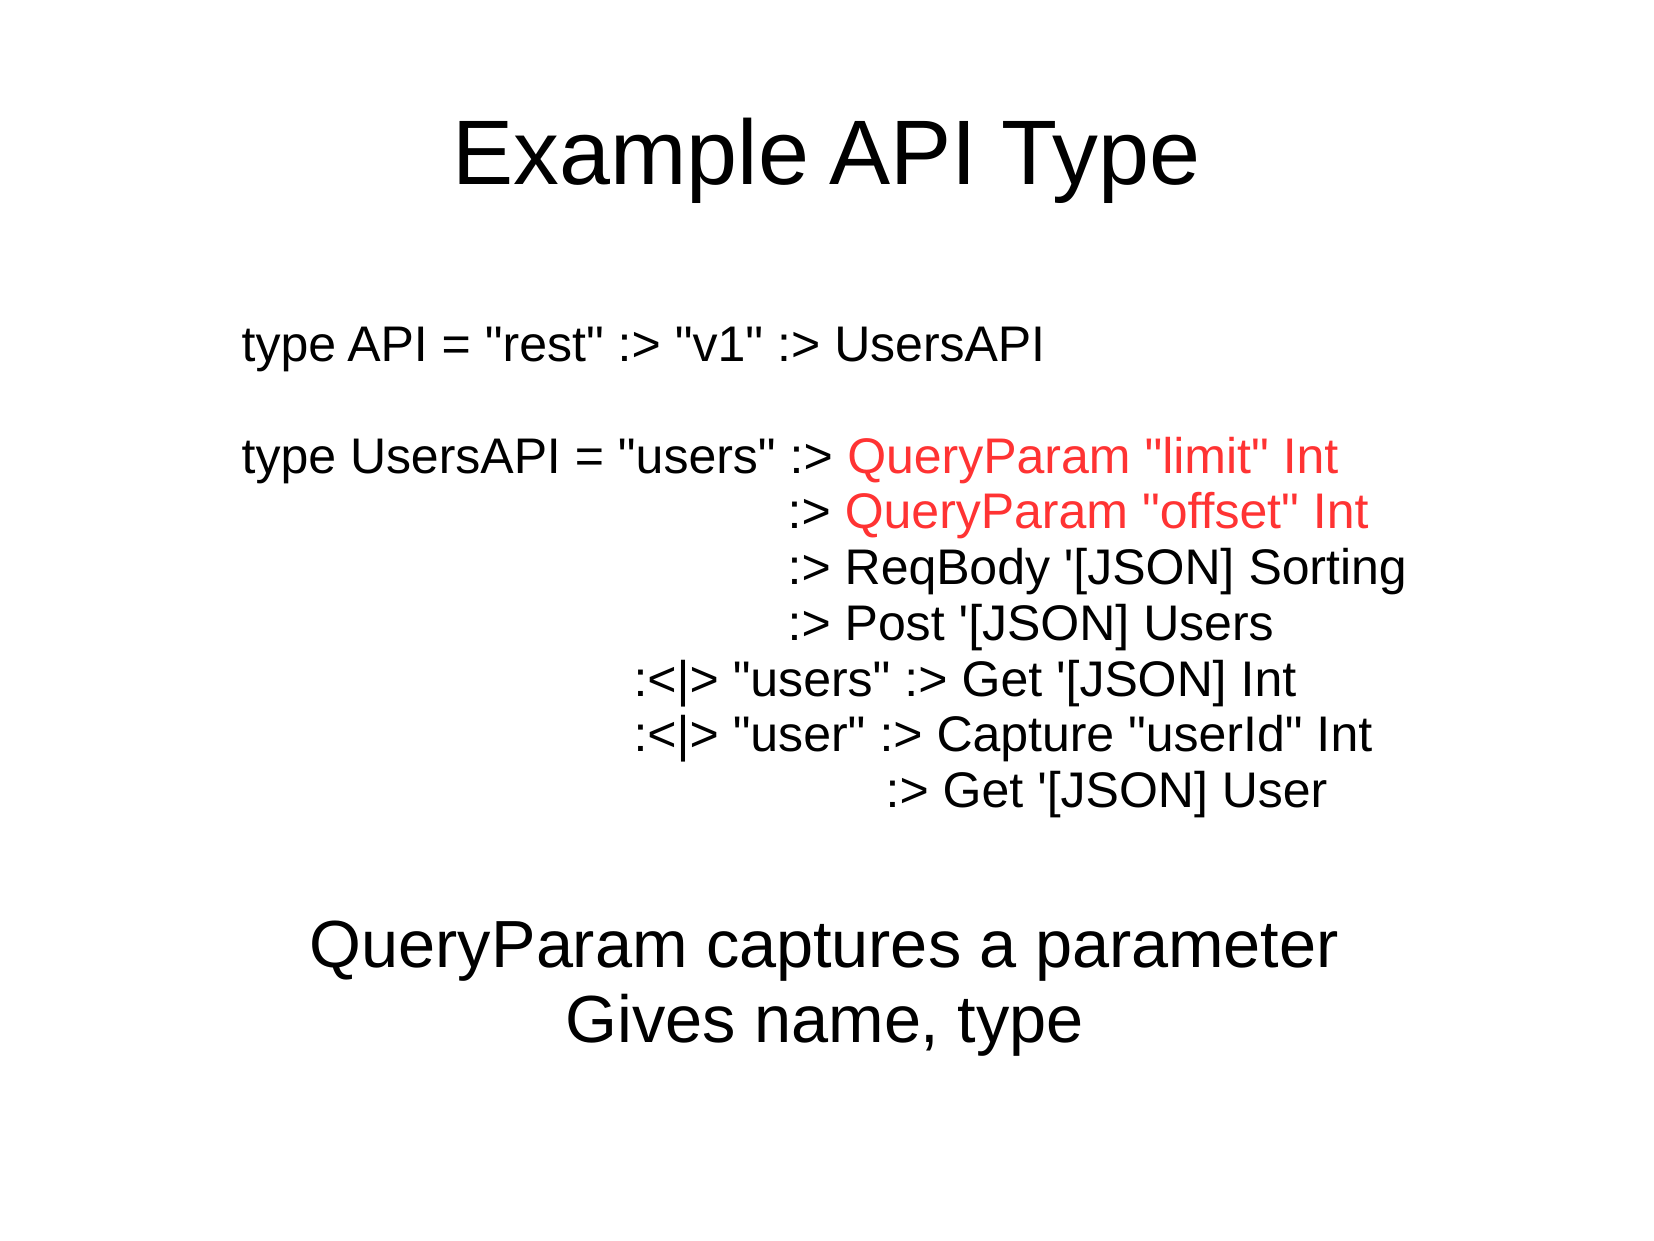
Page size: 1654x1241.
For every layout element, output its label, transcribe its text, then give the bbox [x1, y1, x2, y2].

title Example API Type [82, 49, 1571, 257]
subtitle type API = "rest" :> "v1" :> UsersAPI type UsersAPI = "users" :> QueryParam "limit" Int :> QueryParam "offset" Int :> ReqBody '[JSON] Sorting :> Post '[JSON] Users :<|> "users" :> Get '[JSON] Int :<|> "user" :> Capture "userId" Int :> Get '[JSON] User [185, 290, 1468, 901]
text_box QueryParam captures a parameter Gives name, type [295, 900, 1359, 1065]
